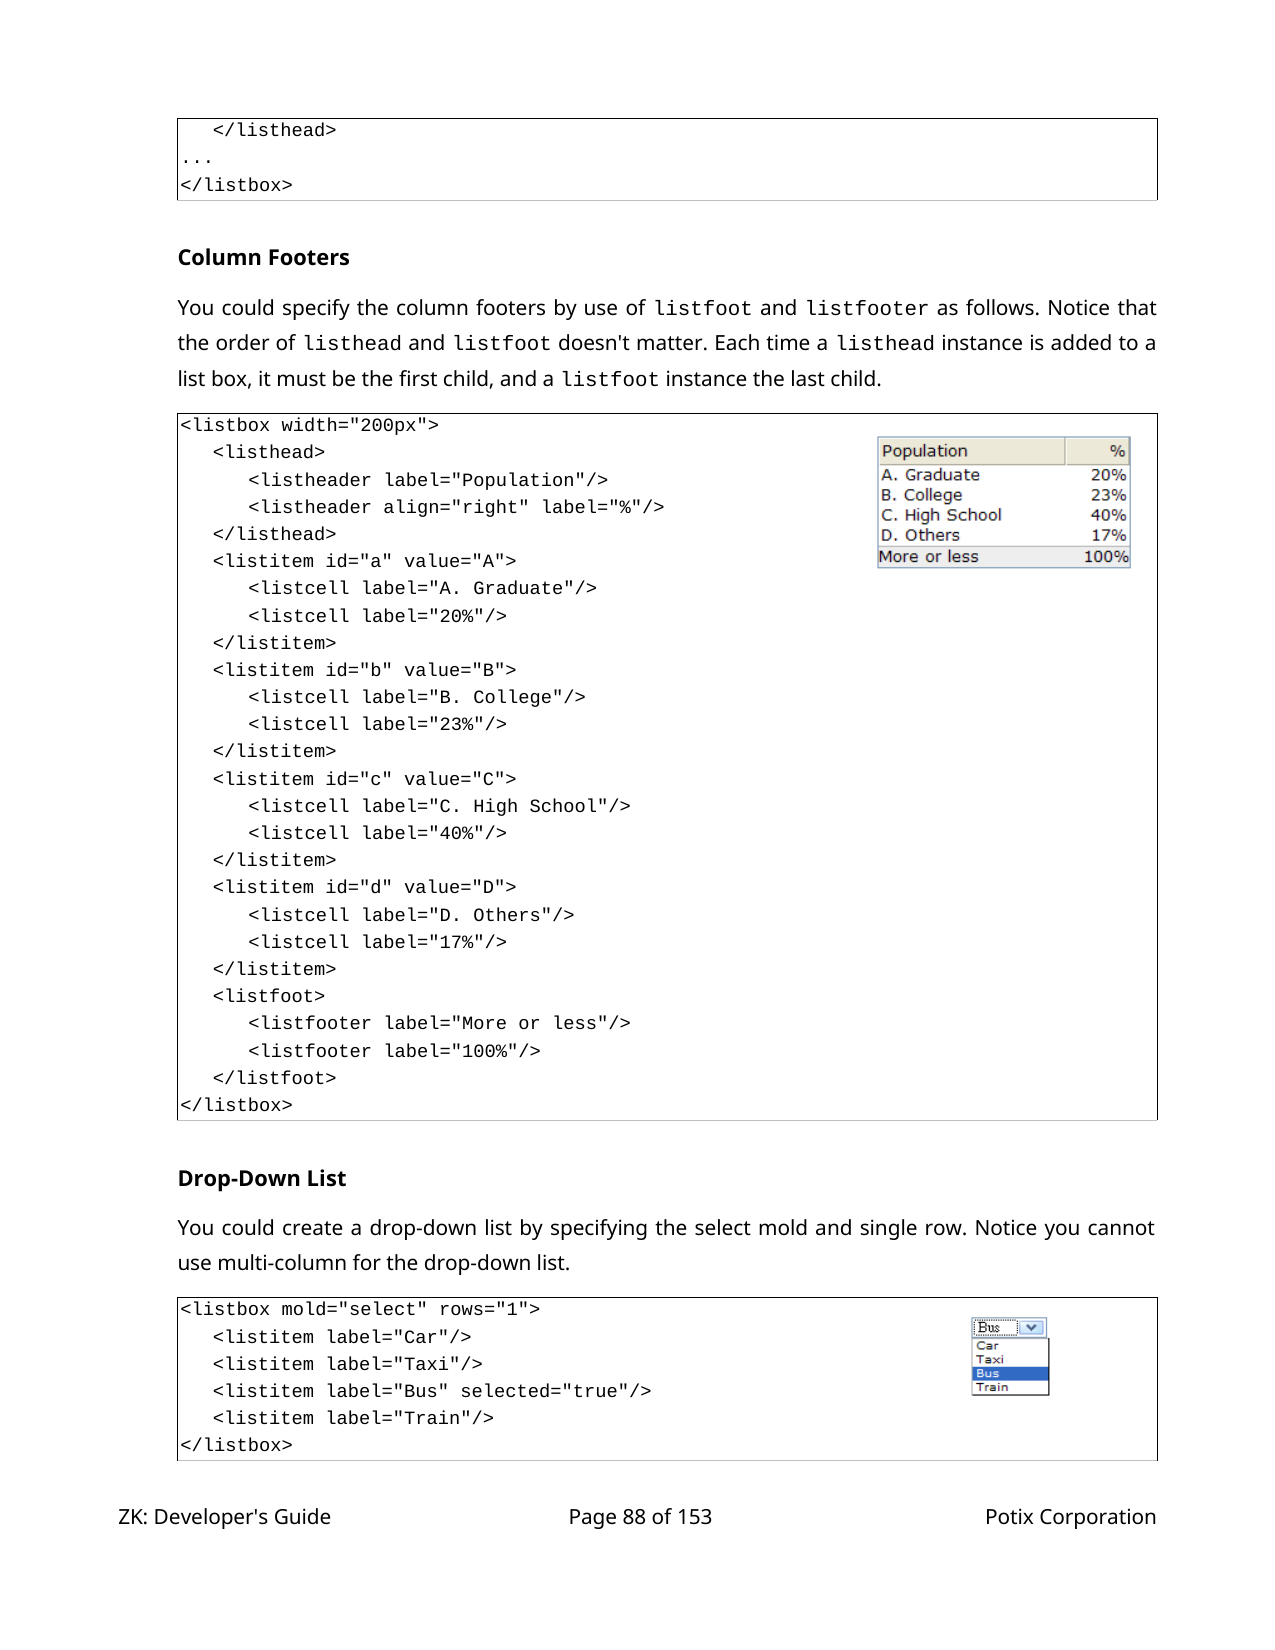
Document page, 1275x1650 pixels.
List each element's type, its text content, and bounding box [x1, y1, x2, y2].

text <listitem id="a" value="A"> [178, 549, 1157, 573]
text <listbox width="200px"> [178, 414, 1157, 437]
text </listhead> [178, 522, 875, 546]
picture [968, 1315, 1053, 1398]
text [1053, 1352, 1157, 1376]
text <listitem label="Train"/> [178, 1406, 1157, 1430]
text [1136, 440, 1157, 464]
text <listheader label="Population"/> [178, 467, 875, 492]
text <listitem label="Car"/> [178, 1324, 968, 1349]
text <listitem label="Taxi"/> [178, 1352, 968, 1376]
text <listitem id="b" value="B"> [178, 658, 1157, 682]
text </listbox> [178, 1433, 1157, 1460]
picture [875, 434, 1136, 571]
text You could specify the column footers by use of listfoot and listfooter as follows. Notice that the order of listhead and listfoot doesn't matter. Each time a listhead instance is added to a list box, it must be the first child, and a listfoot instance the last child. [177, 293, 1157, 392]
text <listcell label="23%"/> [178, 712, 1157, 736]
text [1053, 1324, 1157, 1349]
text </listbox> [178, 1093, 1157, 1120]
text <listitem label="Bus" selected="true"/> [178, 1379, 1157, 1403]
text <listcell label="20%"/> [178, 603, 1157, 628]
text </listitem> [178, 739, 1157, 764]
text <listbox mold="select" rows="1"> [178, 1298, 1157, 1322]
text <listhead> [178, 440, 875, 464]
text <listfoot> [178, 984, 1157, 1008]
text <listcell label="40%"/> [178, 821, 1157, 845]
text <listcell label="A. Graduate"/> [178, 576, 1157, 601]
text <listitem id="d" value="D"> [178, 875, 1157, 899]
text <listcell label="17%"/> [178, 930, 1157, 954]
text </listfoot> [178, 1066, 1157, 1090]
text <listcell label="D. Others"/> [178, 902, 1157, 927]
text </listitem> [178, 957, 1157, 981]
text </listhead> [178, 119, 1157, 142]
text <listfooter label="More or less"/> [178, 1011, 1157, 1036]
text </listitem> [178, 848, 1157, 872]
text <listfooter label="100%"/> [178, 1038, 1157, 1063]
subtitle Drop-Down List [177, 1163, 1157, 1193]
text <listcell label="C. High School"/> [178, 794, 1157, 818]
text You could create a drop-down list by specifying the select mold and single row. Notice you cannot use multi-column for the drop-down list. [177, 1213, 1157, 1277]
text <listitem id="c" value="C"> [178, 767, 1157, 791]
text </listbox> [178, 172, 1157, 200]
text <listheader align="right" label="%"/> [178, 495, 875, 519]
text ... [178, 145, 1157, 169]
subtitle Column Footers [177, 242, 1157, 272]
text </listitem> [178, 631, 1157, 655]
text <listcell label="B. College"/> [178, 685, 1157, 709]
text [1136, 522, 1157, 546]
